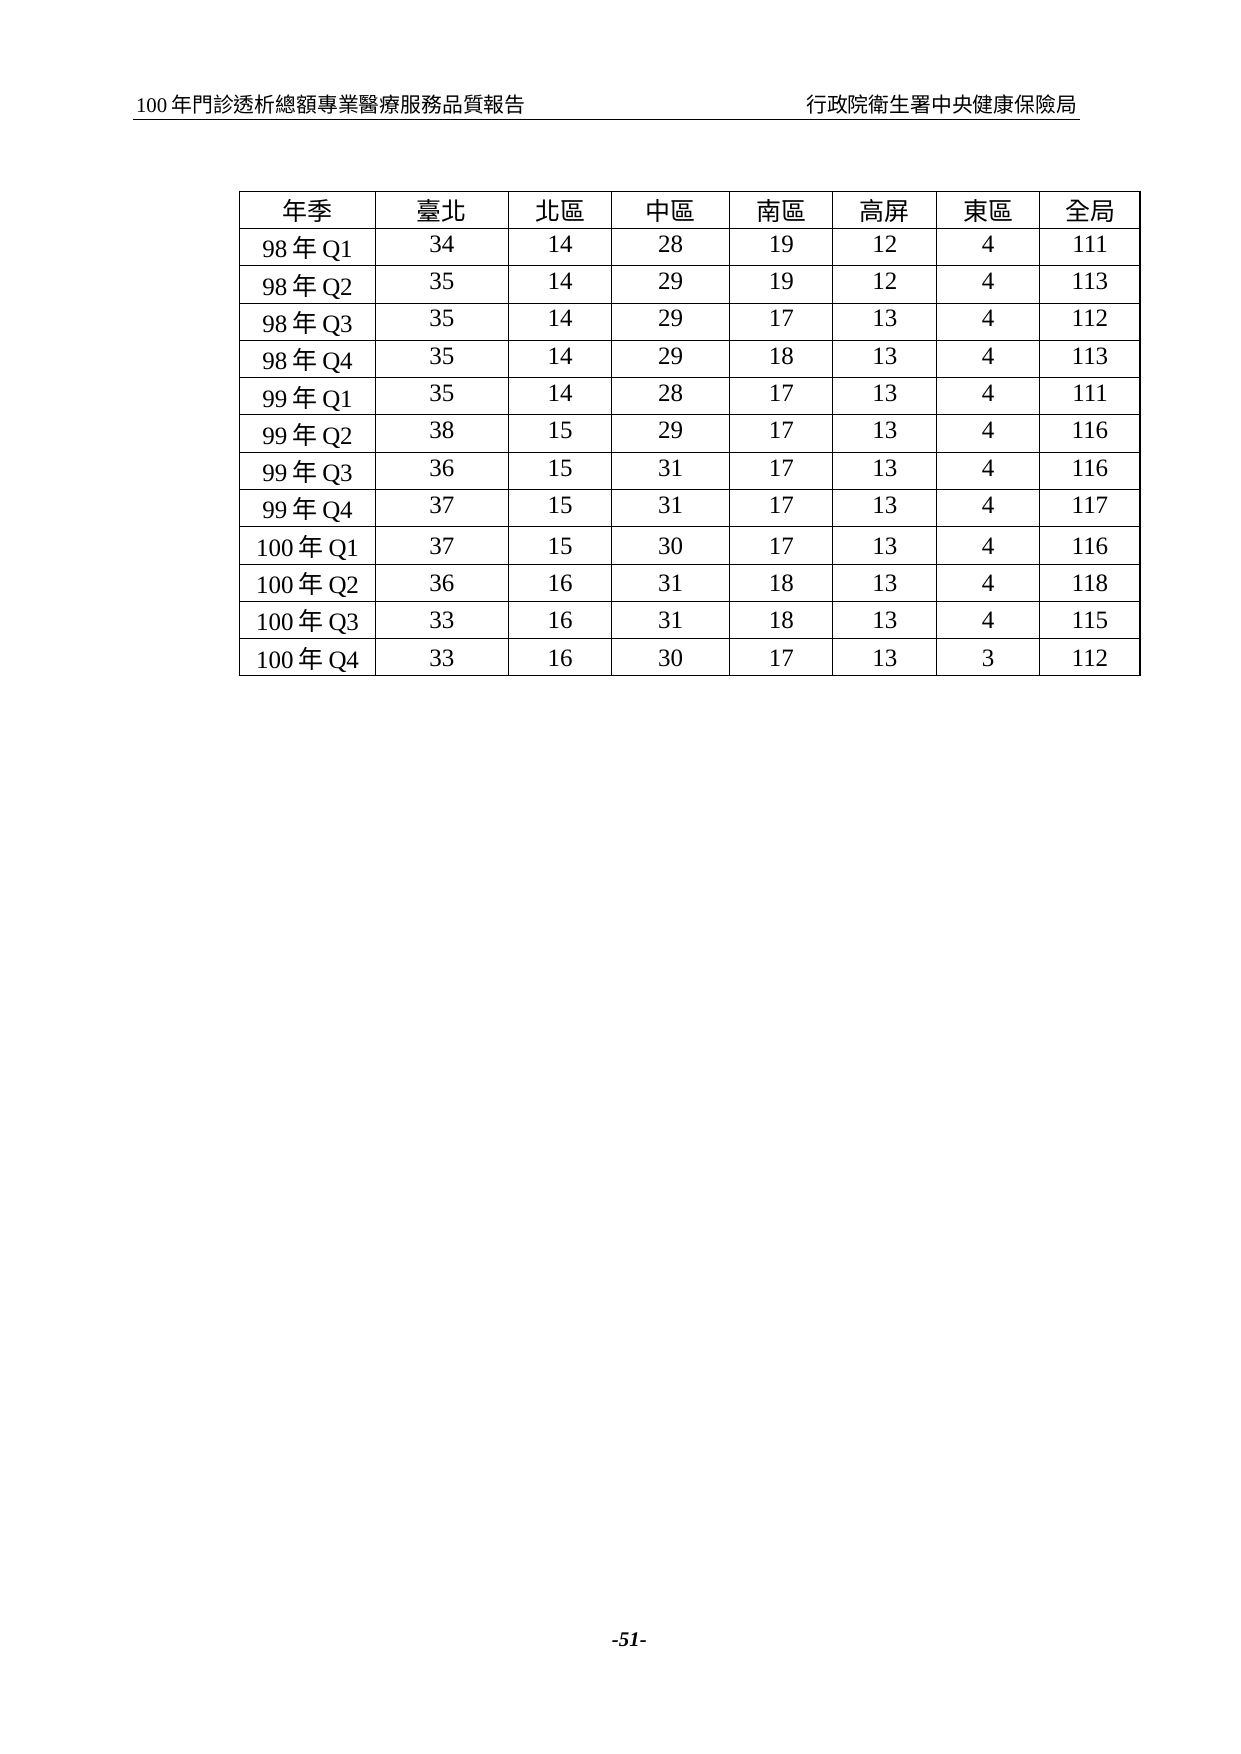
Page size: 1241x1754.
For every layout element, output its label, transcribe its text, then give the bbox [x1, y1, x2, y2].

table_cell 19 [730, 266, 832, 302]
table_cell 4 [937, 490, 1039, 526]
table_cell 16 [509, 602, 611, 638]
table_cell 99年Q2 [240, 415, 375, 452]
table_cell 99年Q3 [240, 453, 375, 489]
table_cell 115 [1040, 602, 1139, 638]
table_cell 33 [376, 639, 508, 675]
table_cell 13 [833, 378, 936, 414]
table_cell 35 [376, 341, 508, 377]
table_cell 37 [376, 527, 508, 563]
table_cell 4 [937, 453, 1039, 489]
table_cell 13 [833, 602, 936, 638]
table_cell 13 [833, 453, 936, 489]
table_cell 4 [937, 266, 1039, 302]
table_cell 16 [509, 639, 611, 675]
table_cell 30 [612, 639, 729, 675]
table_cell 112 [1040, 304, 1139, 340]
table_cell 4 [937, 378, 1039, 414]
table_cell 18 [730, 602, 832, 638]
table_cell 37 [376, 490, 508, 526]
table_cell 113 [1040, 266, 1139, 302]
table_cell 18 [730, 565, 832, 601]
table_cell 14 [509, 229, 611, 265]
table_cell 13 [833, 490, 936, 526]
table_cell 98年Q4 [240, 341, 375, 377]
table_cell 36 [376, 565, 508, 601]
table_cell 15 [509, 527, 611, 563]
table_cell 98年Q3 [240, 304, 375, 340]
table_header 北區 [509, 192, 611, 228]
table_cell 111 [1040, 378, 1139, 414]
table_cell 28 [612, 378, 729, 414]
table_cell 15 [509, 453, 611, 489]
table_cell 100年Q3 [240, 602, 375, 638]
table_cell 99年Q1 [240, 378, 375, 414]
table_cell 31 [612, 490, 729, 526]
table_cell 116 [1040, 415, 1139, 452]
table_cell 3 [937, 639, 1039, 675]
table_cell 12 [833, 266, 936, 302]
table_cell 4 [937, 304, 1039, 340]
table_cell 4 [937, 229, 1039, 265]
table_cell 116 [1040, 527, 1139, 563]
table_cell 15 [509, 415, 611, 452]
table_cell 17 [730, 490, 832, 526]
table_cell 12 [833, 229, 936, 265]
table_header 南區 [730, 192, 832, 228]
table_cell 118 [1040, 565, 1139, 601]
table_cell 13 [833, 565, 936, 601]
table_cell 17 [730, 304, 832, 340]
table_cell 4 [937, 602, 1039, 638]
table_cell 98年Q1 [240, 229, 375, 265]
table_cell 98年Q2 [240, 266, 375, 302]
table_cell 31 [612, 565, 729, 601]
table_cell 18 [730, 341, 832, 377]
table_cell 4 [937, 341, 1039, 377]
table_cell 112 [1040, 639, 1139, 675]
table_cell 100年Q2 [240, 565, 375, 601]
table_cell 14 [509, 304, 611, 340]
table_header 臺北 [376, 192, 508, 228]
table_cell 34 [376, 229, 508, 265]
table_cell 4 [937, 415, 1039, 452]
table_cell 35 [376, 266, 508, 302]
table_cell 29 [612, 266, 729, 302]
table_cell 17 [730, 639, 832, 675]
table_cell 13 [833, 341, 936, 377]
table_header 年季 [240, 192, 375, 228]
table_cell 117 [1040, 490, 1139, 526]
table_cell 116 [1040, 453, 1139, 489]
table_header 中區 [612, 192, 729, 228]
table_header 高屏 [833, 192, 936, 228]
table_cell 17 [730, 415, 832, 452]
table_cell 17 [730, 527, 832, 563]
table_cell 4 [937, 527, 1039, 563]
table_cell 29 [612, 304, 729, 340]
table_cell 99年Q4 [240, 490, 375, 526]
table_cell 36 [376, 453, 508, 489]
table_cell 16 [509, 565, 611, 601]
table_cell 14 [509, 341, 611, 377]
table_cell 17 [730, 453, 832, 489]
table_cell 4 [937, 565, 1039, 601]
table_cell 14 [509, 266, 611, 302]
table_cell 17 [730, 378, 832, 414]
table_cell 31 [612, 453, 729, 489]
table_cell 13 [833, 527, 936, 563]
table_cell 13 [833, 639, 936, 675]
table_cell 14 [509, 378, 611, 414]
table_cell 113 [1040, 341, 1139, 377]
table_cell 100年Q1 [240, 527, 375, 563]
table_cell 29 [612, 341, 729, 377]
table_header 全局 [1040, 192, 1139, 228]
table_cell 19 [730, 229, 832, 265]
table_cell 38 [376, 415, 508, 452]
table_cell 100年Q4 [240, 639, 375, 675]
table_cell 30 [612, 527, 729, 563]
table_header 東區 [937, 192, 1039, 228]
table_cell 35 [376, 378, 508, 414]
table_cell 29 [612, 415, 729, 452]
table_cell 111 [1040, 229, 1139, 265]
table_cell 13 [833, 304, 936, 340]
table_cell 31 [612, 602, 729, 638]
table_cell 28 [612, 229, 729, 265]
table_cell 35 [376, 304, 508, 340]
table_cell 15 [509, 490, 611, 526]
table_cell 33 [376, 602, 508, 638]
table_cell 13 [833, 415, 936, 452]
